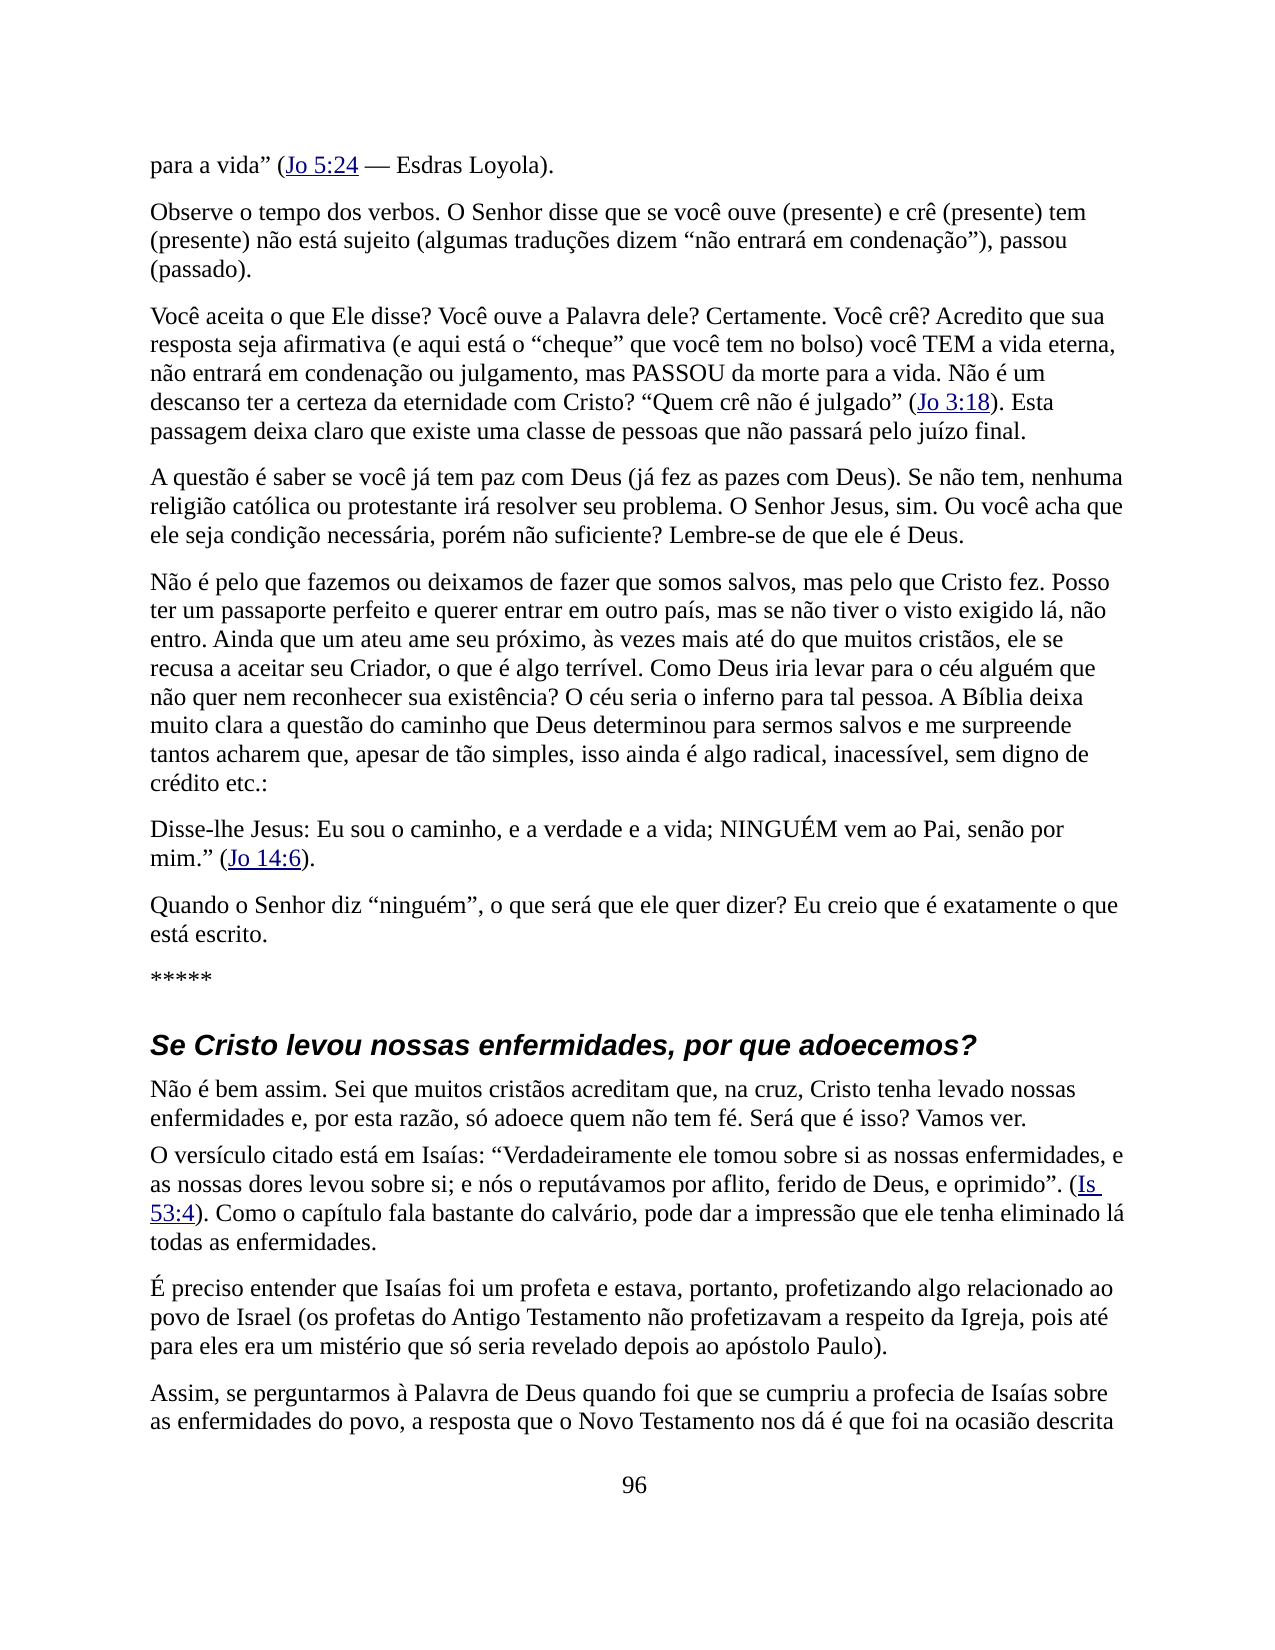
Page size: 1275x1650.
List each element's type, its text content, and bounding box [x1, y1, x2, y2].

text É preciso entender que Isaías foi um profeta e estava, portanto, profetizando algo relacionado ao povo de Israel (os profetas do Antigo Testamento não profetizavam a respeito da Igreja, pois até para eles era um mistério que só seria revelado depois ao apóstolo Paulo). [150, 1273, 1125, 1360]
text Não é pelo que fazemos ou deixamos de fazer que somos salvos, mas pelo que Cristo fez. Posso ter um passaporte perfeito e querer entrar em outro país, mas se não tiver o visto exigido lá, não entro. Ainda que um ateu ame seu próximo, às vezes mais até do que muitos cristãos, ele se recusa a aceitar seu Criador, o que é algo terrível. Como Deus iria levar para o céu alguém que não quer nem reconhecer sua existência? O céu seria o inferno para tal pessoa. A Bíblia deixa muito clara a questão do caminho que Deus determinou para sermos salvos e me surpreende tantos acharem que, apesar de tão simples, isso ainda é algo radical, inacessível, sem digno de crédito etc.: [150, 567, 1125, 797]
text Quando o Senhor diz “ninguém”, o que será que ele quer dizer? Eu creio que é exatamente o que está escrito. [150, 890, 1125, 947]
text Não é bem assim. Sei que muitos cristãos acreditam que, na cruz, Cristo tenha levado nossas enfermidades e, por esta razão, só adoece quem não tem fé. Será que é isso? Vamos ver. [150, 1074, 1125, 1132]
text para a vida” (Jo 5:24 — Esdras Loyola). [150, 150, 1125, 179]
text A questão é saber se você já tem paz com Deus (já fez as pazes com Deus). Se não tem, nenhuma religião católica ou protestante irá resolver seu problema. O Senhor Jesus, sim. Ou você acha que ele seja condição necessária, porém não suficiente? Lembre-se de que ele é Deus. [150, 462, 1125, 549]
text Você aceita o que Ele disse? Você ouve a Palavra dele? Certamente. Você crê? Acredito que sua resposta seja afirmativa (e aqui está o “cheque” que você tem no bolso) você TEM a vida eterna, não entrará em condenação ou julgamento, mas PASSOU da morte para a vida. Não é um descanso ter a certeza da eternidade com Cristo? “Quem crê não é julgado” (Jo 3:18). Esta passagem deixa claro que existe uma classe de pessoas que não passará pelo juízo final. [150, 301, 1125, 444]
text Disse-lhe Jesus: Eu sou o caminho, e a verdade e a vida; NINGUÉM vem ao Pai, senão por mim.” (Jo 14:6). [150, 814, 1125, 872]
subtitle Se Cristo levou nossas enfermidades, por que adoecemos? [150, 1028, 1125, 1062]
text Observe o tempo dos verbos. O Senhor disse que se você ouve (presente) e crê (presente) tem (presente) não está sujeito (algumas traduções dizem “não entrará em condenação”), passou (passado). [150, 197, 1125, 283]
text O versículo citado está em Isaías: “Verdadeiramente ele tomou sobre si as nossas enfermidades, e as nossas dores levou sobre si; e nós o reputávamos por aflito, ferido de Deus, e oprimido”. (Is 53:4). Como o capítulo fala bastante do calvário, pode dar a impressão que ele tenha eliminado lá todas as enfermidades. [150, 1141, 1125, 1256]
text Assim, se perguntarmos à Palavra de Deus quando foi que se cumpriu a profecia de Isaías sobre as enfermidades do povo, a resposta que o Novo Testamento nos dá é que foi na ocasião descrita [150, 1378, 1125, 1435]
text ***** [150, 965, 1125, 994]
